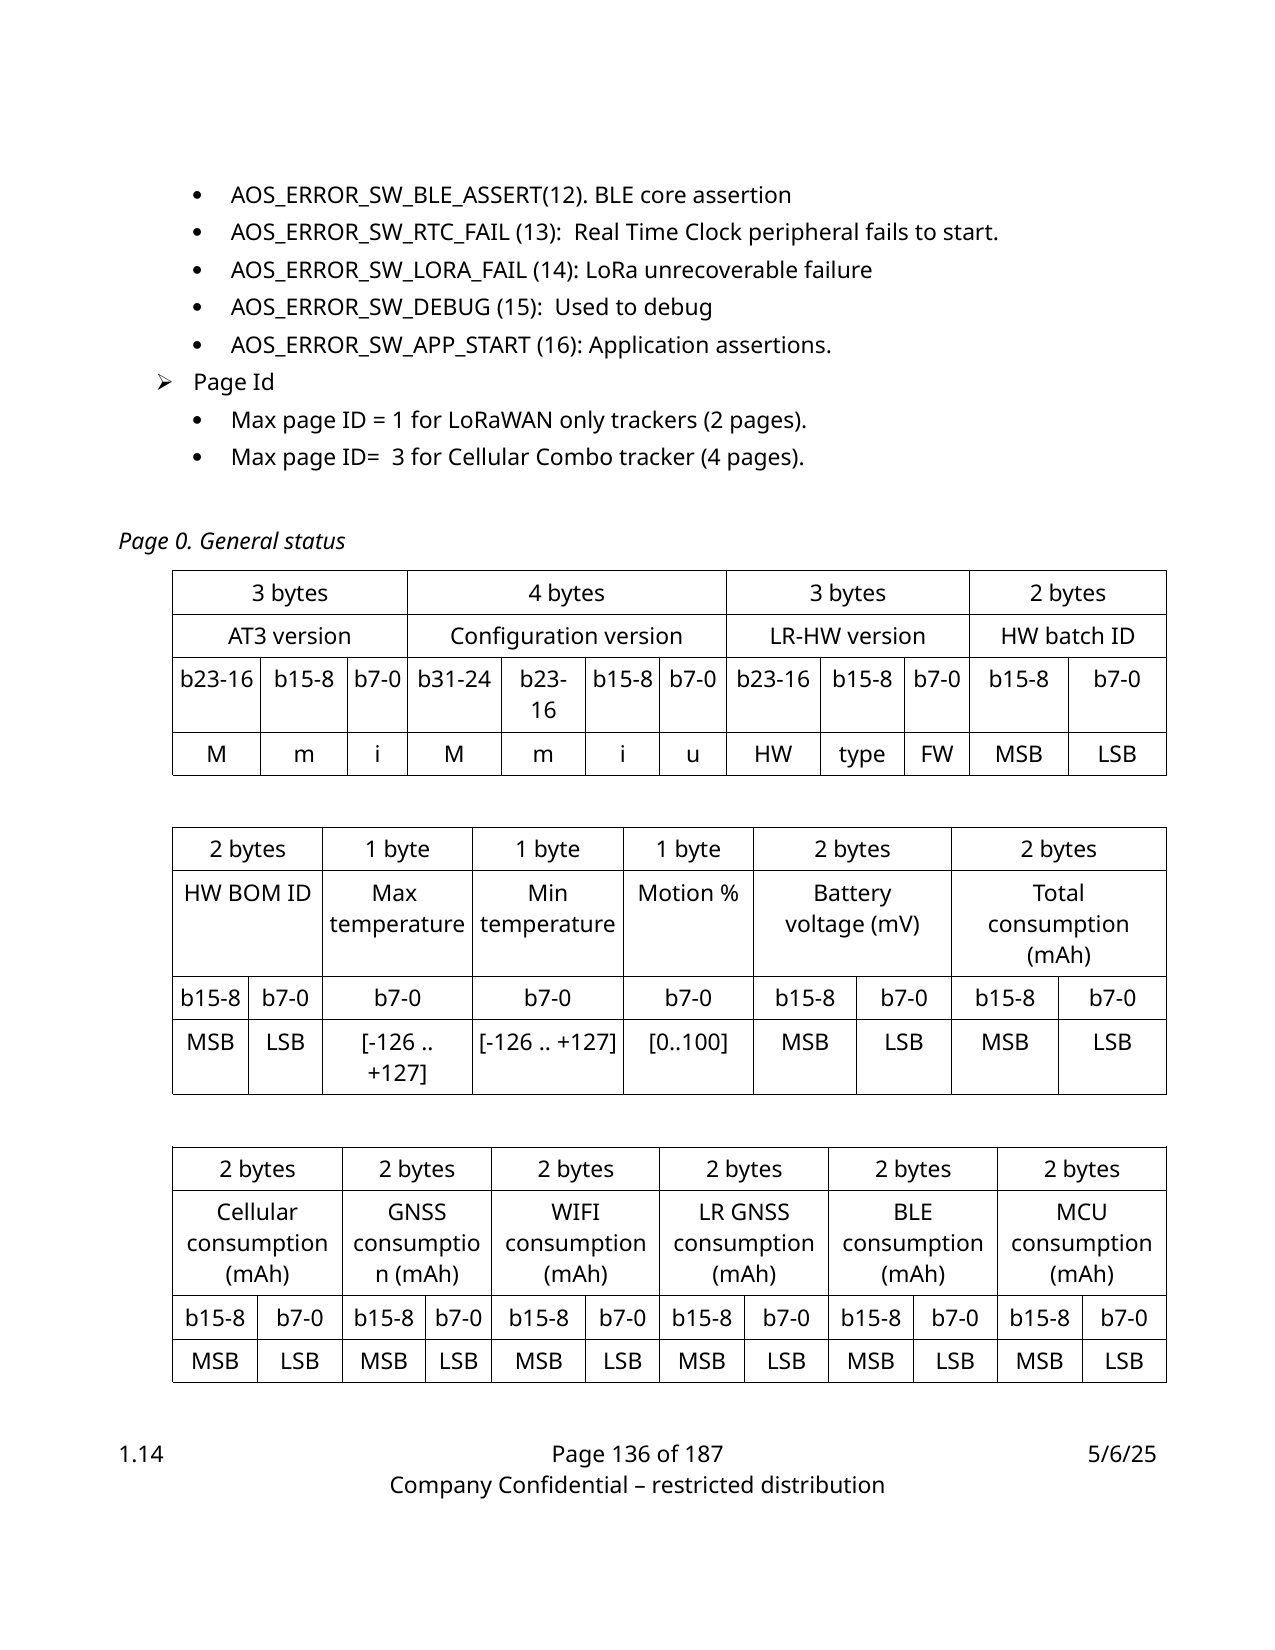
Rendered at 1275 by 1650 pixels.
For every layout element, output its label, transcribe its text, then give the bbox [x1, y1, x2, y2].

table_cell LSB [745, 1340, 828, 1382]
table_cell b7-0 [348, 658, 407, 731]
table_cell b15-8 [998, 1296, 1082, 1339]
table_header 2 bytes [754, 828, 951, 870]
list Max page ID = 1 for LoRaWAN only trackers (2 pages). [193, 404, 1157, 435]
table_cell LSB [586, 1340, 659, 1382]
table_cell Configuration version [408, 615, 726, 657]
table_cell LR GNSS consumption (mAh) [660, 1191, 828, 1295]
table_cell LSB [258, 1340, 342, 1382]
table_cell HW [727, 733, 820, 774]
table_cell b7-0 [745, 1296, 828, 1339]
table_cell Max temperature [323, 871, 472, 976]
table_cell MSB [998, 1340, 1082, 1382]
table_cell MSB [173, 1340, 257, 1382]
table_header 1 byte [323, 828, 472, 870]
list AOS_ERROR_SW_LORA_FAIL (14): LoRa unrecoverable failure [193, 254, 1157, 285]
table_cell MSB [754, 1020, 856, 1094]
table_cell b7-0 [1059, 977, 1166, 1019]
table_header 2 bytes [660, 1148, 828, 1190]
table_cell MSB [173, 1020, 248, 1094]
table_cell FW [905, 733, 969, 774]
table_header 2 bytes [829, 1148, 997, 1190]
table_header 4 bytes [408, 571, 726, 614]
table_cell b15-8 [952, 977, 1058, 1019]
list Max page ID= 3 for Cellular Combo tracker (4 pages). [193, 441, 1157, 472]
table_cell MCU consumption (mAh) [998, 1191, 1166, 1295]
table_cell MSB [970, 733, 1068, 774]
table_cell b15-8 [970, 658, 1068, 731]
table_cell MSB [660, 1340, 744, 1382]
text Page 0. General status [118, 524, 1157, 556]
table_cell LSB [249, 1020, 322, 1094]
table_cell Cellular consumption (mAh) [173, 1191, 342, 1295]
table_cell WIFI consumption (mAh) [492, 1191, 659, 1295]
table_header 3 bytes [173, 571, 407, 614]
table_cell b7-0 [857, 977, 951, 1019]
table_header 3 bytes [727, 571, 969, 614]
table_cell LR-HW version [727, 615, 969, 657]
table_cell b7-0 [426, 1296, 491, 1339]
table_cell b7-0 [323, 977, 472, 1019]
table_header 1 byte [473, 828, 623, 870]
table_cell b7-0 [586, 1296, 659, 1339]
table_cell b15-8 [173, 1296, 257, 1339]
table_cell LSB [857, 1020, 951, 1094]
table_cell [-126 .. +127] [323, 1020, 472, 1094]
table_cell b31-24 [408, 658, 501, 731]
table_cell LSB [426, 1340, 491, 1382]
table_cell b7-0 [249, 977, 322, 1019]
list Page Id [156, 366, 1157, 397]
table_cell b7-0 [905, 658, 969, 731]
table_cell M [173, 733, 260, 774]
table_cell b15-8 [173, 977, 248, 1019]
table_header 2 bytes [173, 1148, 342, 1190]
table_cell [-126 .. +127] [473, 1020, 623, 1094]
table_cell b7-0 [258, 1296, 342, 1339]
table_header 1 byte [624, 828, 753, 870]
table_cell b23-16 [173, 658, 260, 731]
table_cell MSB [952, 1020, 1058, 1094]
table_cell b15-8 [754, 977, 856, 1019]
list AOS_ERROR_SW_RTC_FAIL (13): Real Time Clock peripheral fails to start. [193, 216, 1157, 247]
table_cell b15-8 [586, 658, 659, 731]
table_cell m [261, 733, 347, 774]
table_cell Min temperature [473, 871, 623, 976]
table_cell Motion % [624, 871, 753, 976]
table_cell GNSS consumption (mAh) [343, 1191, 491, 1295]
table_cell b15-8 [261, 658, 347, 731]
table_cell BLE consumption (mAh) [829, 1191, 997, 1295]
table_cell b7-0 [1069, 658, 1166, 731]
table_cell [0..100] [624, 1020, 753, 1094]
table_cell i [586, 733, 659, 774]
table_cell b15-8 [492, 1296, 585, 1339]
table_cell i [348, 733, 407, 774]
table_cell MSB [492, 1340, 585, 1382]
table_cell b15-8 [660, 1296, 744, 1339]
table_cell LSB [1069, 733, 1166, 774]
table_cell HW BOM ID [173, 871, 322, 976]
table_cell b7-0 [914, 1296, 997, 1339]
list AOS_ERROR_SW_BLE_ASSERT(12). BLE core assertion [193, 179, 1157, 210]
table_cell Total consumption (mAh) [952, 871, 1166, 976]
table_header 2 bytes [173, 828, 322, 870]
table_cell Battery voltage (mV) [754, 871, 951, 976]
table_header 2 bytes [343, 1148, 491, 1190]
table_cell b7-0 [660, 658, 726, 731]
table_header 2 bytes [492, 1148, 659, 1190]
table_cell HW batch ID [970, 615, 1166, 657]
table_cell LSB [1083, 1340, 1166, 1382]
table_cell u [660, 733, 726, 774]
table_cell AT3 version [173, 615, 407, 657]
list AOS_ERROR_SW_DEBUG (15): Used to debug [193, 291, 1157, 322]
table_cell b15-8 [343, 1296, 425, 1339]
table_cell b15-8 [829, 1296, 913, 1339]
table_header 2 bytes [970, 571, 1166, 614]
table_cell MSB [343, 1340, 425, 1382]
table_cell m [502, 733, 585, 774]
table_header 2 bytes [998, 1148, 1166, 1190]
table_header 2 bytes [952, 828, 1166, 870]
table_cell M [408, 733, 501, 774]
table_cell LSB [914, 1340, 997, 1382]
table_cell b7-0 [1083, 1296, 1166, 1339]
table_cell b23-16 [502, 658, 585, 731]
table_cell b15-8 [821, 658, 904, 731]
list AOS_ERROR_SW_APP_START (16): Application assertions. [193, 329, 1157, 360]
table_cell MSB [829, 1340, 913, 1382]
table_cell b23-16 [727, 658, 820, 731]
table_cell b7-0 [624, 977, 753, 1019]
table_cell LSB [1059, 1020, 1166, 1094]
table_cell b7-0 [473, 977, 623, 1019]
table_cell type [821, 733, 904, 774]
